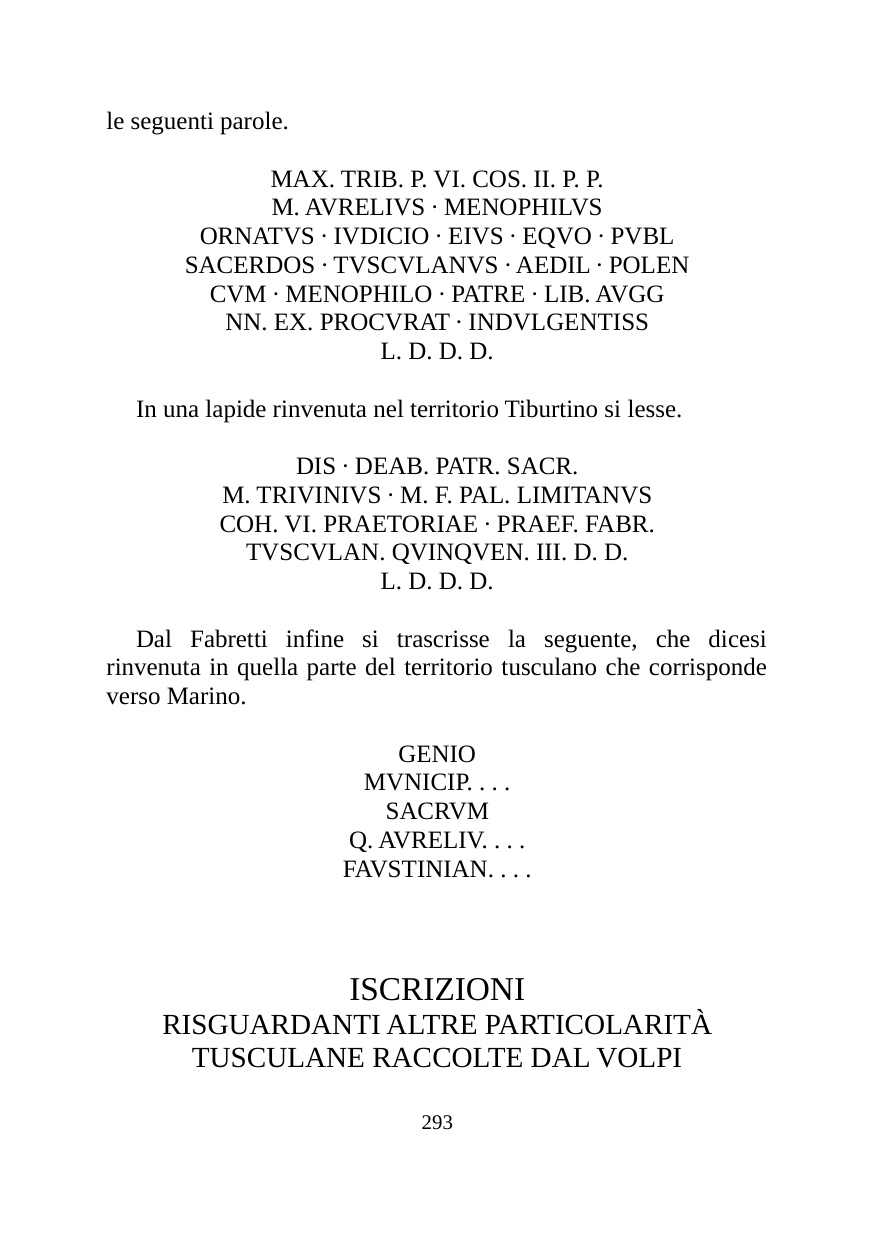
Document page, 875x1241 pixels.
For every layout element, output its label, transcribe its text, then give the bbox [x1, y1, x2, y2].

text CVM ∙ MENOPHILO ∙ PATRE ∙ LIB. AVGG [106, 279, 768, 307]
text COH. VI. PRAETORIAE ∙ PRAEF. FABR. [106, 509, 768, 537]
text M. AVRELIVS ∙ MENOPHILVS [106, 192, 768, 221]
text ISCRIZIONI [106, 969, 768, 1007]
text Q. AVRELIV. . . . [106, 825, 768, 854]
text SACERDOS ∙ TVSCVLANVS ∙ AEDIL ∙ POLEN [106, 250, 768, 279]
text TVSCVLAN. QVINQVEN. III. D. D. [106, 537, 768, 566]
text L. D. D. D. [106, 566, 768, 595]
text SACRVM [106, 796, 768, 825]
text GENIO [106, 739, 768, 767]
text L. D. D. D. [106, 336, 768, 365]
text NN. EX. PROCVRAT ∙ INDVLGENTISS [106, 307, 768, 336]
text DIS ∙ DEAB. PATR. SACR. [106, 451, 768, 480]
text MAX. TRIB. P. VI. COS. II. P. P. [106, 164, 768, 192]
text le seguenti parole. [106, 106, 768, 135]
text RISGUARDANTI ALTRE PARTICOLARITÀ TUSCULANE RACCOLTE DAL VOLPI [106, 1007, 768, 1074]
text In una lapide rinvenuta nel territorio Tiburtino si lesse. [106, 394, 768, 422]
text ORNATVS ∙ IVDICIO ∙ EIVS ∙ EQVO ∙ PVBL [106, 221, 768, 250]
text M. TRIVINIVS ∙ M. F. PAL. LIMITANVS [106, 480, 768, 509]
text FAVSTINIAN. . . . [106, 854, 768, 882]
text Dal Fabretti infine si trascrisse la seguente, che dicesi rinvenuta in quella parte del territorio tusculano che corrisponde verso Marino. [106, 624, 768, 710]
text MVNICIP. . . . [106, 767, 768, 796]
